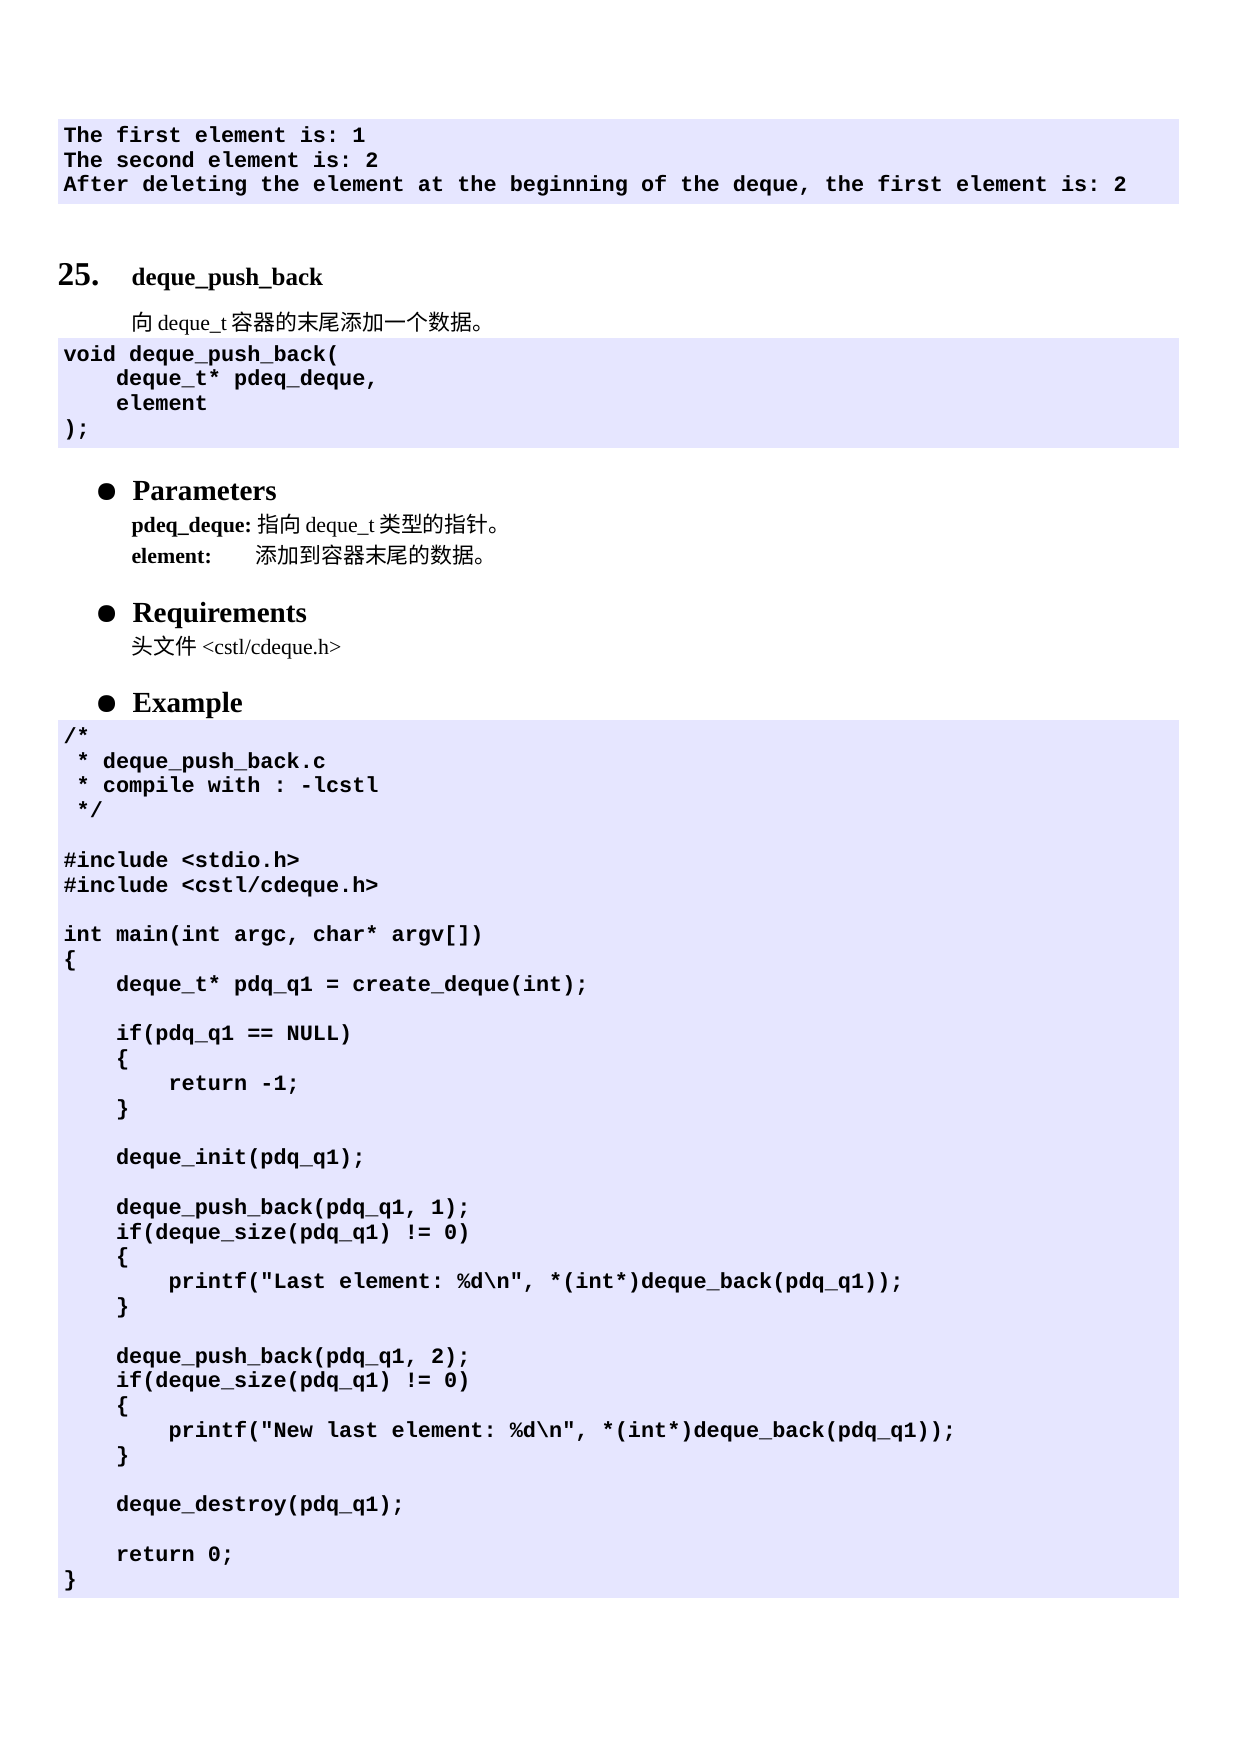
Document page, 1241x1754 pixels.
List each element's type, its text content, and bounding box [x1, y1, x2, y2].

text 头文件 <cstl/cdeque.h> [57, 629, 1179, 660]
list Requirements [95, 595, 1179, 629]
list Parameters [95, 473, 1179, 507]
text 向deque_t容器的末尾添加一个数据。 [57, 305, 1179, 337]
table_header The first element is: 1 The second element is: 2 After deleting the element at the beginning of the deque, the first element is: 2 [58, 119, 1179, 204]
text pdeq_deque: 指向deque_t类型的指针。 [57, 507, 1179, 538]
subtitle deque_push_back [57, 254, 1179, 293]
text element: 添加到容器末尾的数据。 [57, 538, 1179, 570]
list Example [95, 686, 1179, 719]
table_header void deque_push_back( deque_t* pdeq_deque, element ); [58, 338, 1179, 448]
table_header /* * deque_push_back.c * compile with : -lcstl */ #include <stdio.h> #include <cstl/cdeque.h> int main(int argc, char* argv[]) { deque_t* pdq_q1 = create_deque(int); if(pdq_q1 == NULL) { return -1; } deque_init(pdq_q1); deque_push_back(pdq_q1, 1); if(deque_size(pdq_q1) != 0) { printf("Last element: %d\n", *(int*)deque_back(pdq_q1)); } deque_push_back(pdq_q1, 2); if(deque_size(pdq_q1) != 0) { printf("New last element: %d\n", *(int*)deque_back(pdq_q1)); } deque_destroy(pdq_q1); return 0; } [58, 720, 1179, 1598]
